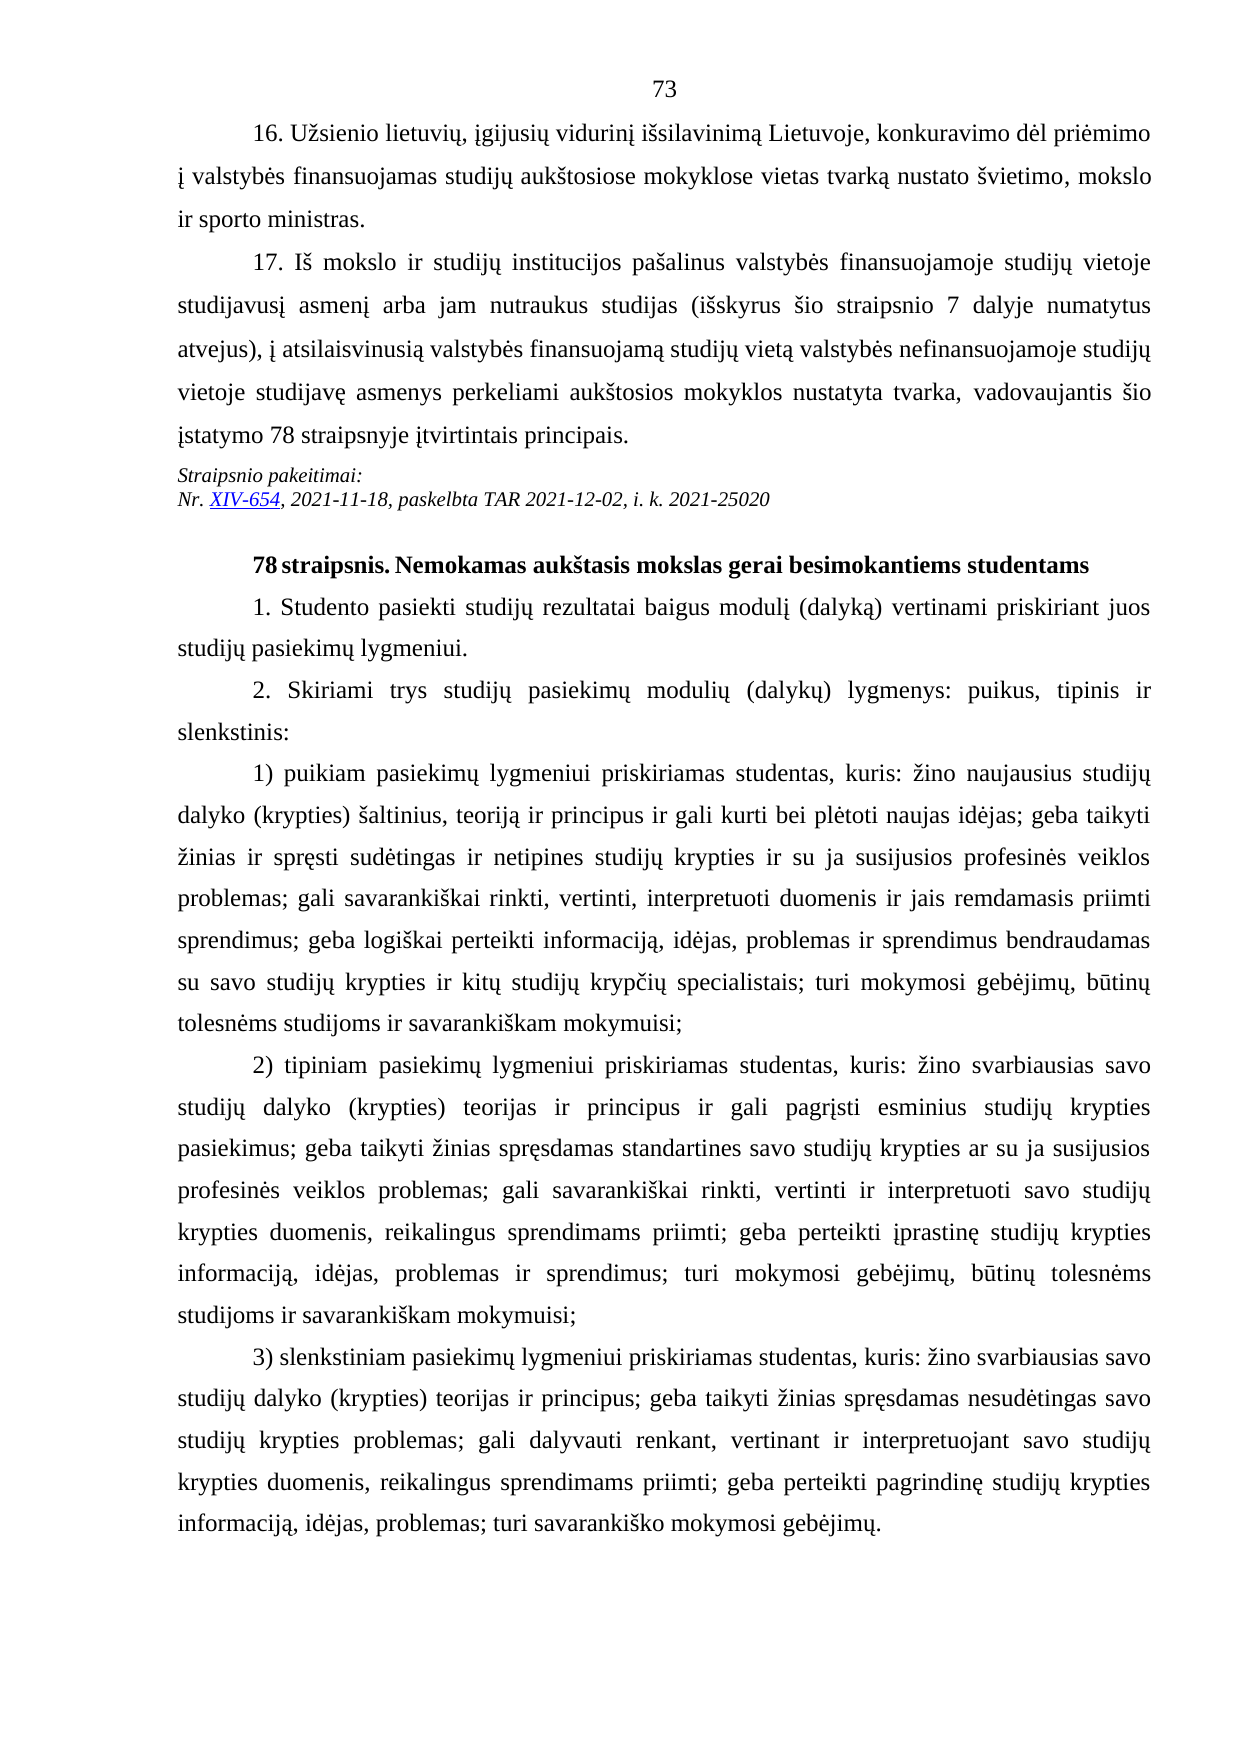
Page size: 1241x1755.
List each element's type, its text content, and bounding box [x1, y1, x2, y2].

text Straipsnio pakeitimai: [177, 463, 1152, 487]
text 17. Iš mokslo ir studijų institucijos pašalinus valstybės finansuojamoje studijų vietoje studijavusį asmenį arba jam nutraukus studijas (išskyrus šio straipsnio 7 dalyje numatytus atvejus), į atsilaisvinusią valstybės finansuojamą studijų vietą valstybės nefinansuojamoje studijų vietoje studijavę asmenys perkeliami aukštosios mokyklos nustatyta tvarka, vadovaujantis šio įstatymo 78 straipsnyje įtvirtintais principais. [177, 247, 1152, 449]
text 1) puikiam pasiekimų lygmeniui priskiriamas studentas, kuris: žino naujausius studijų dalyko (krypties) šaltinius, teoriją ir principus ir gali kurti bei plėtoti naujas idėjas; geba taikyti žinias ir spręsti sudėtingas ir netipines studijų krypties ir su ja susijusios profesinės veiklos problemas; gali savarankiškai rinkti, vertinti, interpretuoti duomenis ir jais remdamasis priimti sprendimus; geba logiškai perteikti informaciją, idėjas, problemas ir sprendimus bendraudamas su savo studijų krypties ir kitų studijų krypčių specialistais; turi mokymosi gebėjimų, būtinų tolesnėms studijoms ir savarankiškam mokymuisi; [177, 748, 1152, 1040]
text 16. Užsienio lietuvių, įgijusių vidurinį išsilavinimą Lietuvoje, konkuravimo dėl priėmimo į valstybės finansuojamas studijų aukštosiose mokyklose vietas tvarką nustato švietimo, mokslo ir sporto ministras. [177, 118, 1152, 233]
text Nr. XIV-654, 2021-11-18, paskelbta TAR 2021-12-02, i. k. 2021-25020 [177, 487, 1152, 511]
text 3) slenkstiniam pasiekimų lygmeniui priskiriamas studentas, kuris: žino svarbiausias savo studijų dalyko (krypties) teorijas ir principus; geba taikyti žinias spręsdamas nesudėtingas savo studijų krypties problemas; gali dalyvauti renkant, vertinant ir interpretuojant savo studijų krypties duomenis, reikalingus sprendimams priimti; geba perteikti pagrindinę studijų krypties informaciją, idėjas, problemas; turi savarankiško mokymosi gebėjimų. [177, 1332, 1152, 1540]
text 2) tipiniam pasiekimų lygmeniui priskiriamas studentas, kuris: žino svarbiausias savo studijų dalyko (krypties) teorijas ir principus ir gali pagrįsti esminius studijų krypties pasiekimus; geba taikyti žinias spręsdamas standartines savo studijų krypties ar su ja susijusios profesinės veiklos problemas; gali savarankiškai rinkti, vertinti ir interpretuoti savo studijų krypties duomenis, reikalingus sprendimams priimti; geba perteikti įprastinę studijų krypties informaciją, idėjas, problemas ir sprendimus; turi mokymosi gebėjimų, būtinų tolesnėms studijoms ir savarankiškam mokymuisi; [177, 1040, 1152, 1332]
text 2. Skiriami trys studijų pasiekimų modulių (dalykų) lygmenys: puikus, tipinis ir slenkstinis: [177, 665, 1152, 748]
text 1. Studento pasiekti studijų rezultatai baigus modulį (dalyką) vertinami priskiriant juos studijų pasiekimų lygmeniui. [177, 582, 1152, 665]
text 78 straipsnis. Nemokamas aukštasis mokslas gerai besimokantiems studentams [177, 540, 1152, 582]
